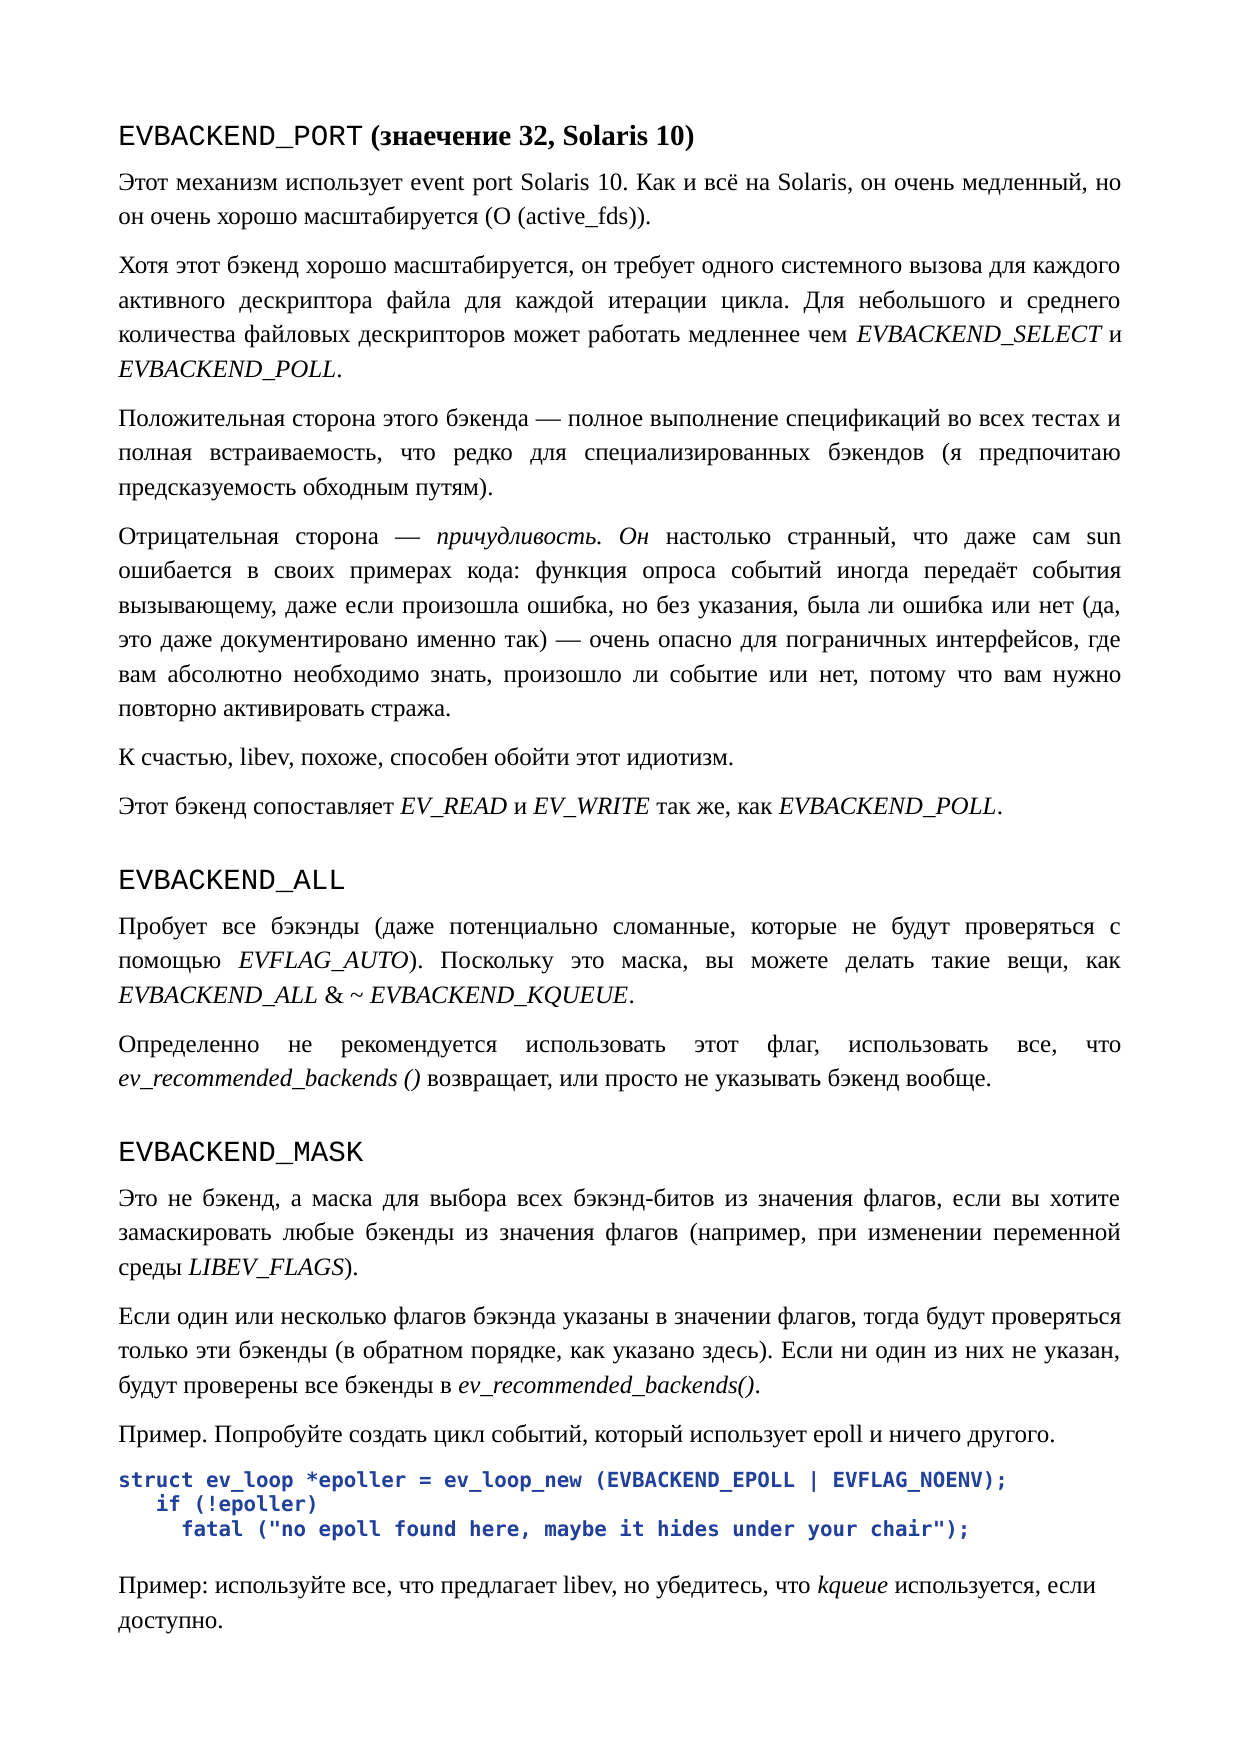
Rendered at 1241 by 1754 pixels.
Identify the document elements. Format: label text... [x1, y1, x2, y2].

text struct ev_loop *epoller = ev_loop_new (EVBACKEND_EPOLL | EVFLAG_NOENV); [118, 1468, 1122, 1492]
text Если один или несколько флагов бэкэнда указаны в значении флагов, тогда будут проверяться только эти бэкенды (в обратном порядке, как указано здесь). Если ни один из них не указан, будут проверены все бэкенды в ev_recommended_backends(). [118, 1301, 1122, 1399]
text Положительная сторона этого бэкенда — полное выполнение спецификаций во всех тестах и полная встраиваемость, что редко для специализированных бэкендов (я предпочитаю предсказуемость обходным путям). [118, 403, 1122, 500]
text Этот механизм использует event port Solaris 10. Как и всё на Solaris, он очень медленный, но он очень хорошо масштабируется (O (active_fds)). [118, 167, 1122, 230]
text fatal ("no epoll found here, maybe it hides under your chair"); [118, 1517, 1122, 1541]
text К счастью, libev, похоже, способен обойти этот идиотизм. [118, 742, 1122, 771]
subtitle EVBACKEND_PORT (знаечение 32, Solaris 10) [118, 118, 1122, 154]
text Отрицательная сторона — причудливость. Он настолько странный, что даже сам sun ошибается в своих примерах кода: функция опроса событий иногда передаёт события вызывающему, даже если произошла ошибка, но без указания, была ли ошибка или нет (да, это даже документировано именно так) — очень опасно для пограничных интерфейсов, где вам абсолютно необходимо знать, произошло ли событие или нет, потому что вам нужно повторно активировать стража. [118, 521, 1122, 722]
text Пробует все бэкэнды (даже потенциально сломанные, которые не будут проверяться с помощью EVFLAG_AUTO). Поскольку это маска, вы можете делать такие вещи, как EVBACKEND_ALL & ~ EVBACKEND_KQUEUE. [118, 911, 1122, 1008]
subtitle EVBACKEND_ALL [118, 865, 1122, 898]
text Этот бэкенд сопоставляет EV_READ и EV_WRITE так же, как EVBACKEND_POLL. [118, 791, 1122, 820]
text Хотя этот бэкенд хорошо масштабируется, он требует одного системного вызова для каждого активного дескриптора файла для каждой итерации цикла. Для небольшого и среднего количества файловых дескрипторов может работать медленнее чем EVBACKEND_SELECT и EVBACKEND_POLL. [118, 250, 1122, 382]
subtitle EVBACKEND_MASK [118, 1137, 1122, 1170]
text Пример: используйте все, что предлагает libev, но убедитесь, что kqueue используется, если доступно. [118, 1570, 1122, 1633]
text Определенно не рекомендуется использовать этот флаг, использовать все, что ev_recommended_backends () возвращает, или просто не указывать бэкенд вообще. [118, 1029, 1122, 1092]
text if (!epoller) [118, 1492, 1122, 1517]
text Это не бэкенд, а маска для выбора всех бэкэнд-битов из значения флагов, если вы хотите замаскировать любые бэкенды из значения флагов (например, при изменении переменной среды LIBEV_FLAGS). [118, 1183, 1122, 1281]
text Пример. Попробуйте создать цикл событий, который использует epoll и ничего другого. [118, 1419, 1122, 1448]
